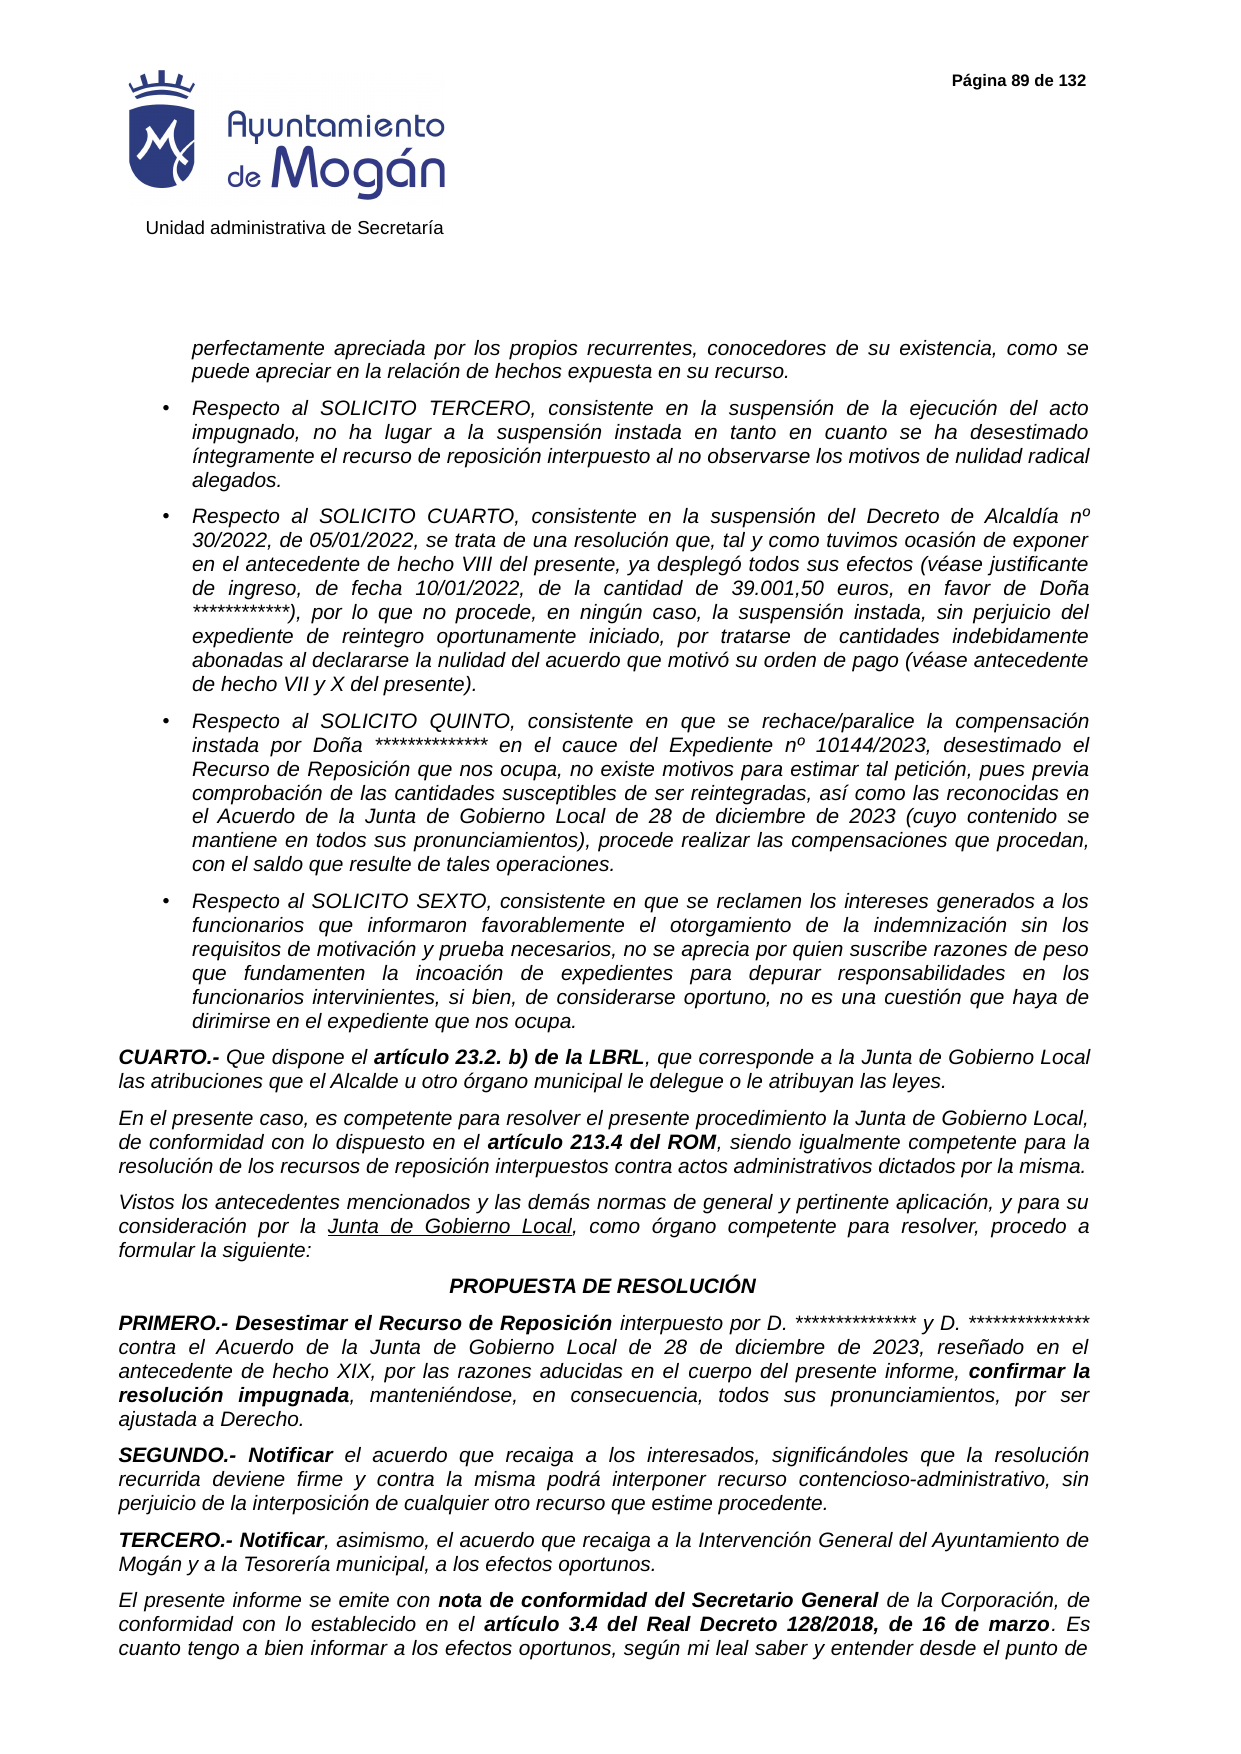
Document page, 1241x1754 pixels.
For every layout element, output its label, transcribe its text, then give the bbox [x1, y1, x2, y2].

picture [128, 70, 445, 206]
text PRIMERO.- Desestimar el Recurso de Reposición interpuesto por D. *************** y D. *************** contra el Acuerdo de la Junta de Gobierno Local de 28 de diciembre de 2023, reseñado en el antecedente de hecho XIX, por las razones aducidas en el cuerpo del presente informe, confirmar la resolución impugnada, manteniéndose, en consecuencia, todos sus pronunciamientos, por ser ajustada a Derecho. [118, 1311, 1092, 1431]
list perfectamente apreciada por los propios recurrentes, conocedores de su existencia, como se puede apreciar en la relación de hechos expuesta en su recurso. [162, 335, 1092, 383]
text SEGUNDO.- Notificar el acuerdo que recaiga a los interesados, significándoles que la resolución recurrida deviene firme y contra la misma podrá interponer recurso contencioso-administrativo, sin perjuicio de la interposición de cualquier otro recurso que estime procedente. [118, 1443, 1092, 1515]
text El presente informe se emite con nota de conformidad del Secretario General de la Corporación, de conformidad con lo establecido en el artículo 3.4 del Real Decreto 128/2018, de 16 de marzo. Es cuanto tengo a bien informar a los efectos oportunos, según mi leal saber y entender desde el punto de [118, 1588, 1092, 1660]
text PROPUESTA DE RESOLUCIÓN [118, 1274, 1092, 1298]
list Respecto al SOLICITO TERCERO, consistente en la suspensión de la ejecución del acto impugnado, no ha lugar a la suspensión instada en tanto en cuanto se ha desestimado íntegramente el recurso de reposición interpuesto al no observarse los motivos de nulidad radical alegados. [162, 396, 1092, 492]
list Respecto al SOLICITO SEXTO, consistente en que se reclamen los intereses generados a los funcionarios que informaron favorablemente el otorgamiento de la indemnización sin los requisitos de motivación y prueba necesarios, no se aprecia por quien suscribe razones de peso que fundamenten la incoación de expedientes para depurar responsabilidades en los funcionarios intervinientes, si bien, de considerarse oportuno, no es una cuestión que haya de dirimirse en el expediente que nos ocupa. [162, 889, 1092, 1033]
list Respecto al SOLICITO CUARTO, consistente en la suspensión del Decreto de Alcaldía nº 30/2022, de 05/01/2022, se trata de una resolución que, tal y como tuvimos ocasión de exponer en el antecedente de hecho VIII del presente, ya desplegó todos sus efectos (véase justificante de ingreso, de fecha 10/01/2022, de la cantidad de 39.001,50 euros, en favor de Doña ************), por lo que no procede, en ningún caso, la suspensión instada, sin perjuicio del expediente de reintegro oportunamente iniciado, por tratarse de cantidades indebidamente abonadas al declararse la nulidad del acuerdo que motivó su orden de pago (véase antecedente de hecho VII y X del presente). [162, 504, 1092, 696]
text CUARTO.- Que dispone el artículo 23.2. b) de la LBRL, que corresponde a la Junta de Gobierno Local las atribuciones que el Alcalde u otro órgano municipal le delegue o le atribuyan las leyes. [118, 1045, 1092, 1093]
text En el presente caso, es competente para resolver el presente procedimiento la Junta de Gobierno Local, de conformidad con lo dispuesto en el artículo 213.4 del ROM, siendo igualmente competente para la resolución de los recursos de reposición interpuestos contra actos administrativos dictados por la misma. [118, 1106, 1092, 1177]
text Vistos los antecedentes mencionados y las demás normas de general y pertinente aplicación, y para su consideración por la Junta de Gobierno Local, como órgano competente para resolver, procedo a formular la siguiente: [118, 1190, 1092, 1262]
list Respecto al SOLICITO QUINTO, consistente en que se rechace/paralice la compensación instada por Doña ************** en el cauce del Expediente nº 10144/2023, desestimado el Recurso de Reposición que nos ocupa, no existe motivos para estimar tal petición, pues previa comprobación de las cantidades susceptibles de ser reintegradas, así como las reconocidas en el Acuerdo de la Junta de Gobierno Local de 28 de diciembre de 2023 (cuyo contenido se mantiene en todos sus pronunciamientos), procede realizar las compensaciones que procedan, con el saldo que resulte de tales operaciones. [162, 708, 1092, 876]
text TERCERO.- Notificar, asimismo, el acuerdo que recaiga a la Intervención General del Ayuntamiento de Mogán y a la Tesorería municipal, a los efectos oportunos. [118, 1527, 1092, 1575]
